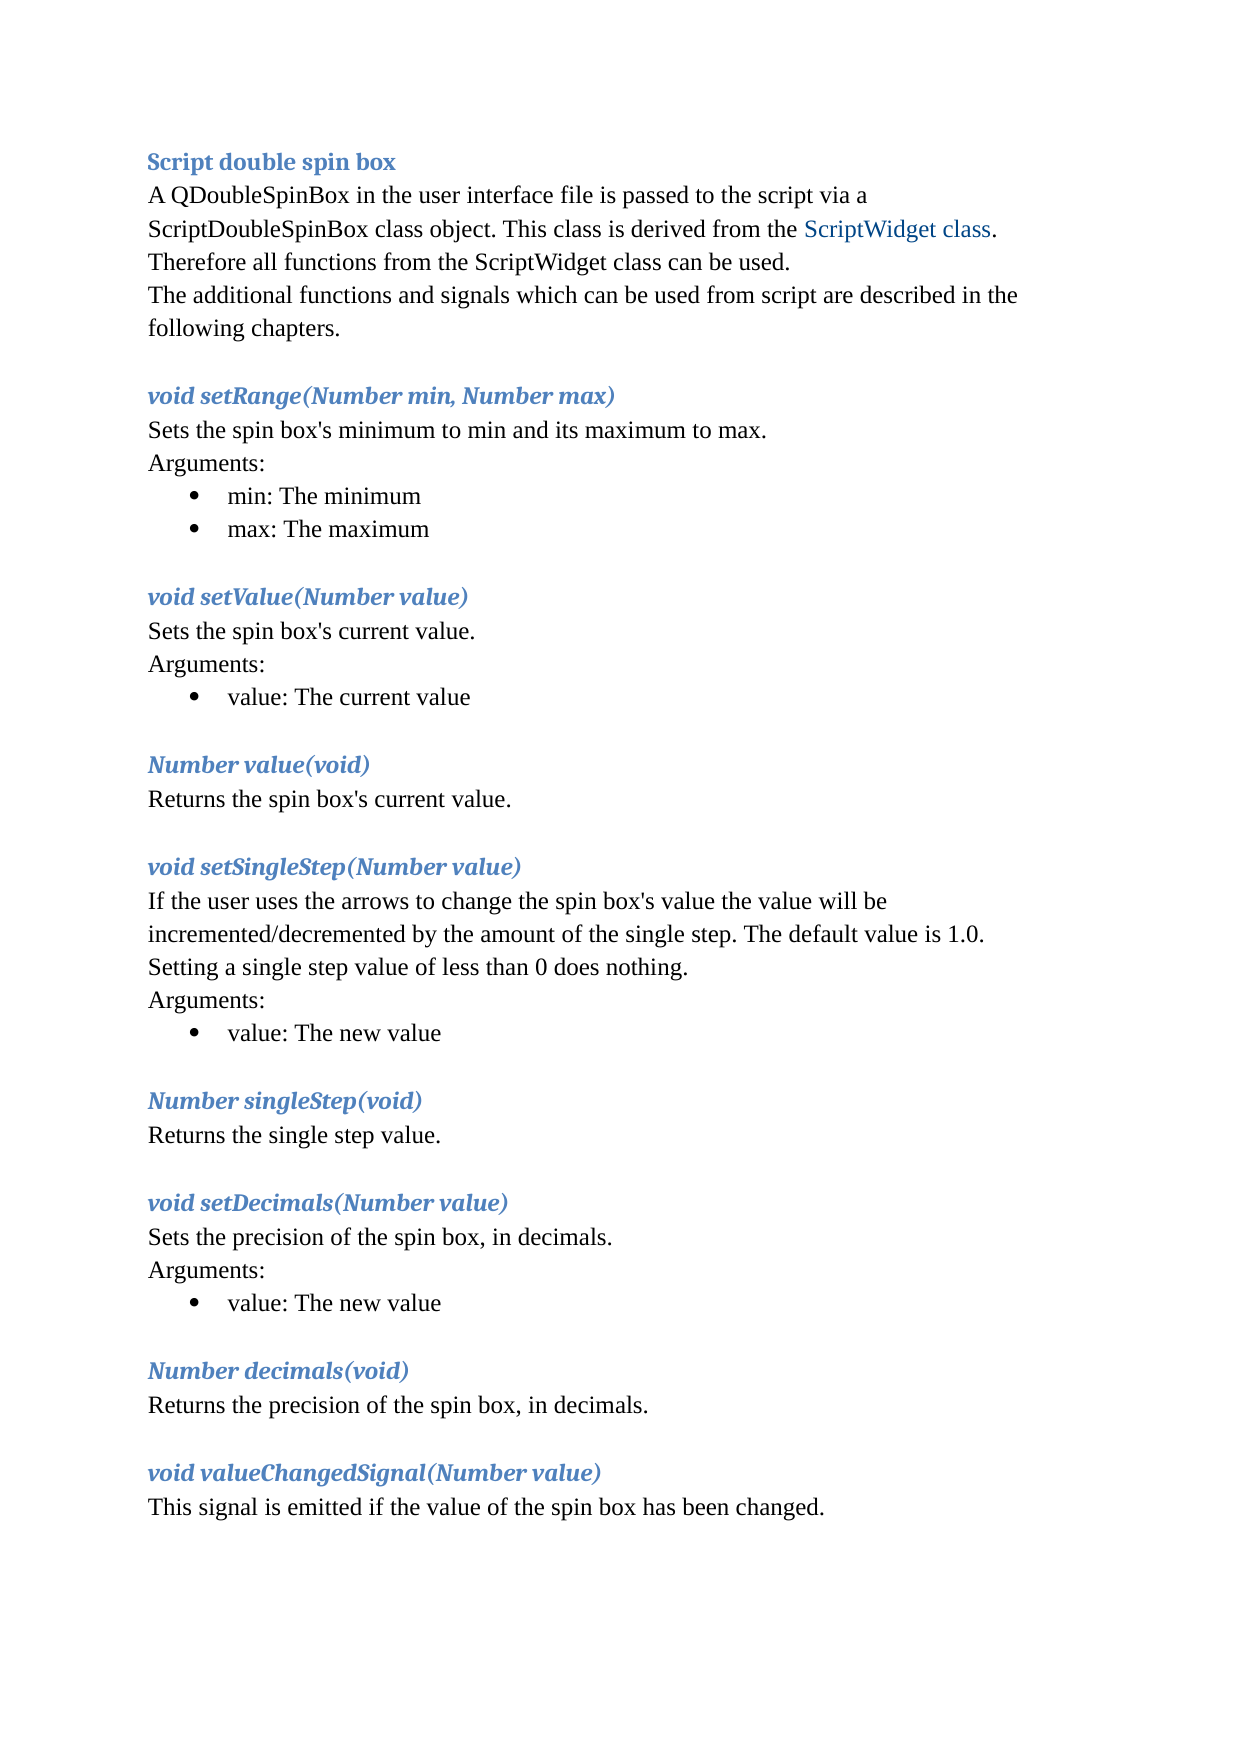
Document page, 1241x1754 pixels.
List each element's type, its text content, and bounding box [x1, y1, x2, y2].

text Returns the precision of the spin box, in decimals. [148, 1390, 1093, 1418]
text Sets the spin box's minimum to min and its maximum to max. [148, 415, 1093, 443]
subtitle Number decimals(void) [148, 1357, 1093, 1386]
subtitle void setSingleStep(Number value) [148, 853, 1093, 881]
text Setting a single step value of less than 0 does nothing. [148, 952, 1093, 981]
subtitle Number value(void) [148, 751, 1093, 779]
text A QDoubleSpinBox in the user interface file is passed to the script via a ScriptDoubleSpinBox class object. This class is derived from the ScriptWidget class. Therefore all functions from the ScriptWidget class can be used. [148, 181, 1093, 275]
text Sets the precision of the spin box, in decimals. [148, 1222, 1093, 1251]
text Arguments: [148, 448, 1093, 476]
list value: The new value [190, 1018, 1093, 1047]
list value: The new value [190, 1288, 1093, 1317]
subtitle void setValue(Number value) [148, 583, 1093, 611]
text Returns the spin box's current value. [148, 784, 1093, 812]
list value: The current value [190, 682, 1093, 711]
text Arguments: [148, 985, 1093, 1013]
list max: The maximum [190, 514, 1093, 542]
subtitle Number singleStep(void) [148, 1087, 1093, 1116]
subtitle void setDecimals(Number value) [148, 1189, 1093, 1217]
text Returns the single step value. [148, 1120, 1093, 1148]
text This signal is emitted if the value of the spin box has been changed. [148, 1492, 1093, 1521]
list min: The minimum [190, 481, 1093, 509]
subtitle Script double spin box [148, 148, 1093, 176]
subtitle void valueChangedSignal(Number value) [148, 1459, 1093, 1487]
text Arguments: [148, 649, 1093, 677]
subtitle void setRange(Number min, Number max) [148, 382, 1093, 410]
text If the user uses the arrows to change the spin box's value the value will be [148, 886, 1093, 914]
text Sets the spin box's current value. [148, 616, 1093, 644]
text Arguments: [148, 1255, 1093, 1283]
text The additional functions and signals which can be used from script are described in the following chapters. [148, 280, 1093, 341]
text incremented/decremented by the amount of the single step. The default value is 1.0. [148, 919, 1093, 947]
